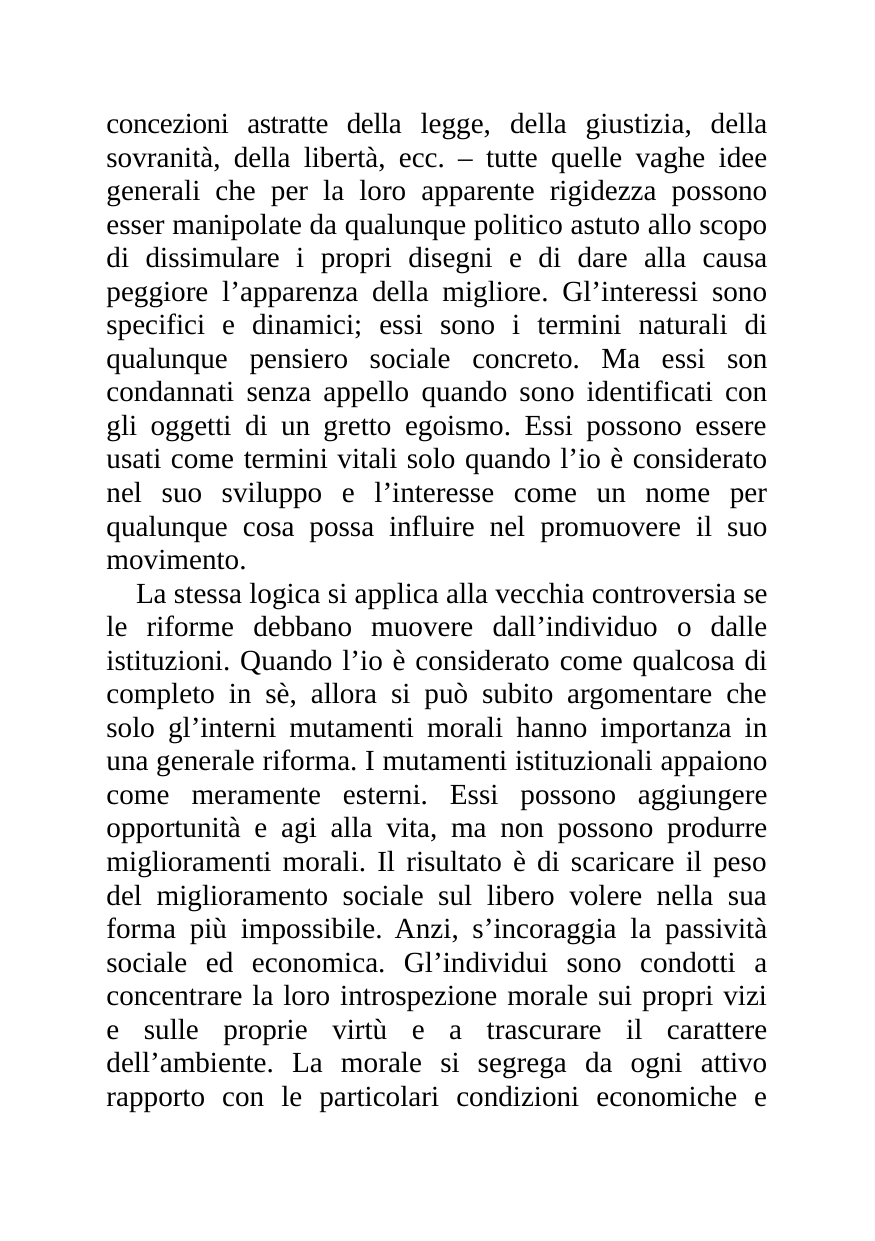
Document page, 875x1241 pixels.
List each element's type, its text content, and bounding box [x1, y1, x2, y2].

text La stessa logica si applica alla vecchia controversia se le riforme debbano muovere dall’individuo o dalle istituzioni. Quando l’io è considerato come qualcosa di completo in sè, allora si può subito argomentare che solo gl’interni mutamenti morali hanno importanza in una generale riforma. I mutamenti istituzionali appaiono come meramente esterni. Essi possono aggiungere opportunità e agi alla vita, ma non possono produrre miglioramenti morali. Il risultato è di scaricare il peso del miglioramento sociale sul libero volere nella sua forma più impossibile. Anzi, s’incoraggia la passività sociale ed economica. Gl’individui sono condotti a concentrare la loro introspezione morale sui propri vizi e sulle proprie virtù e a trascurare il carattere dell’ambiente. La morale si segrega da ogni attivo rapporto con le particolari condizioni economiche e [106, 576, 768, 1112]
text concezioni astratte della legge, della giustizia, della sovranità, della libertà, ecc. – tutte quelle vaghe idee generali che per la loro apparente rigidezza possono esser manipolate da qualunque politico astuto allo scopo di dissimulare i propri disegni e di dare alla causa peggiore l’apparenza della migliore. Gl’interessi sono specifici e dinamici; essi sono i termini naturali di qualunque pensiero sociale concreto. Ma essi son condannati senza appello quando sono identificati con gli oggetti di un gretto egoismo. Essi possono essere usati come termini vitali solo quando l’io è considerato nel suo sviluppo e l’interesse come un nome per qualunque cosa possa influire nel promuovere il suo movimento. [106, 106, 768, 576]
